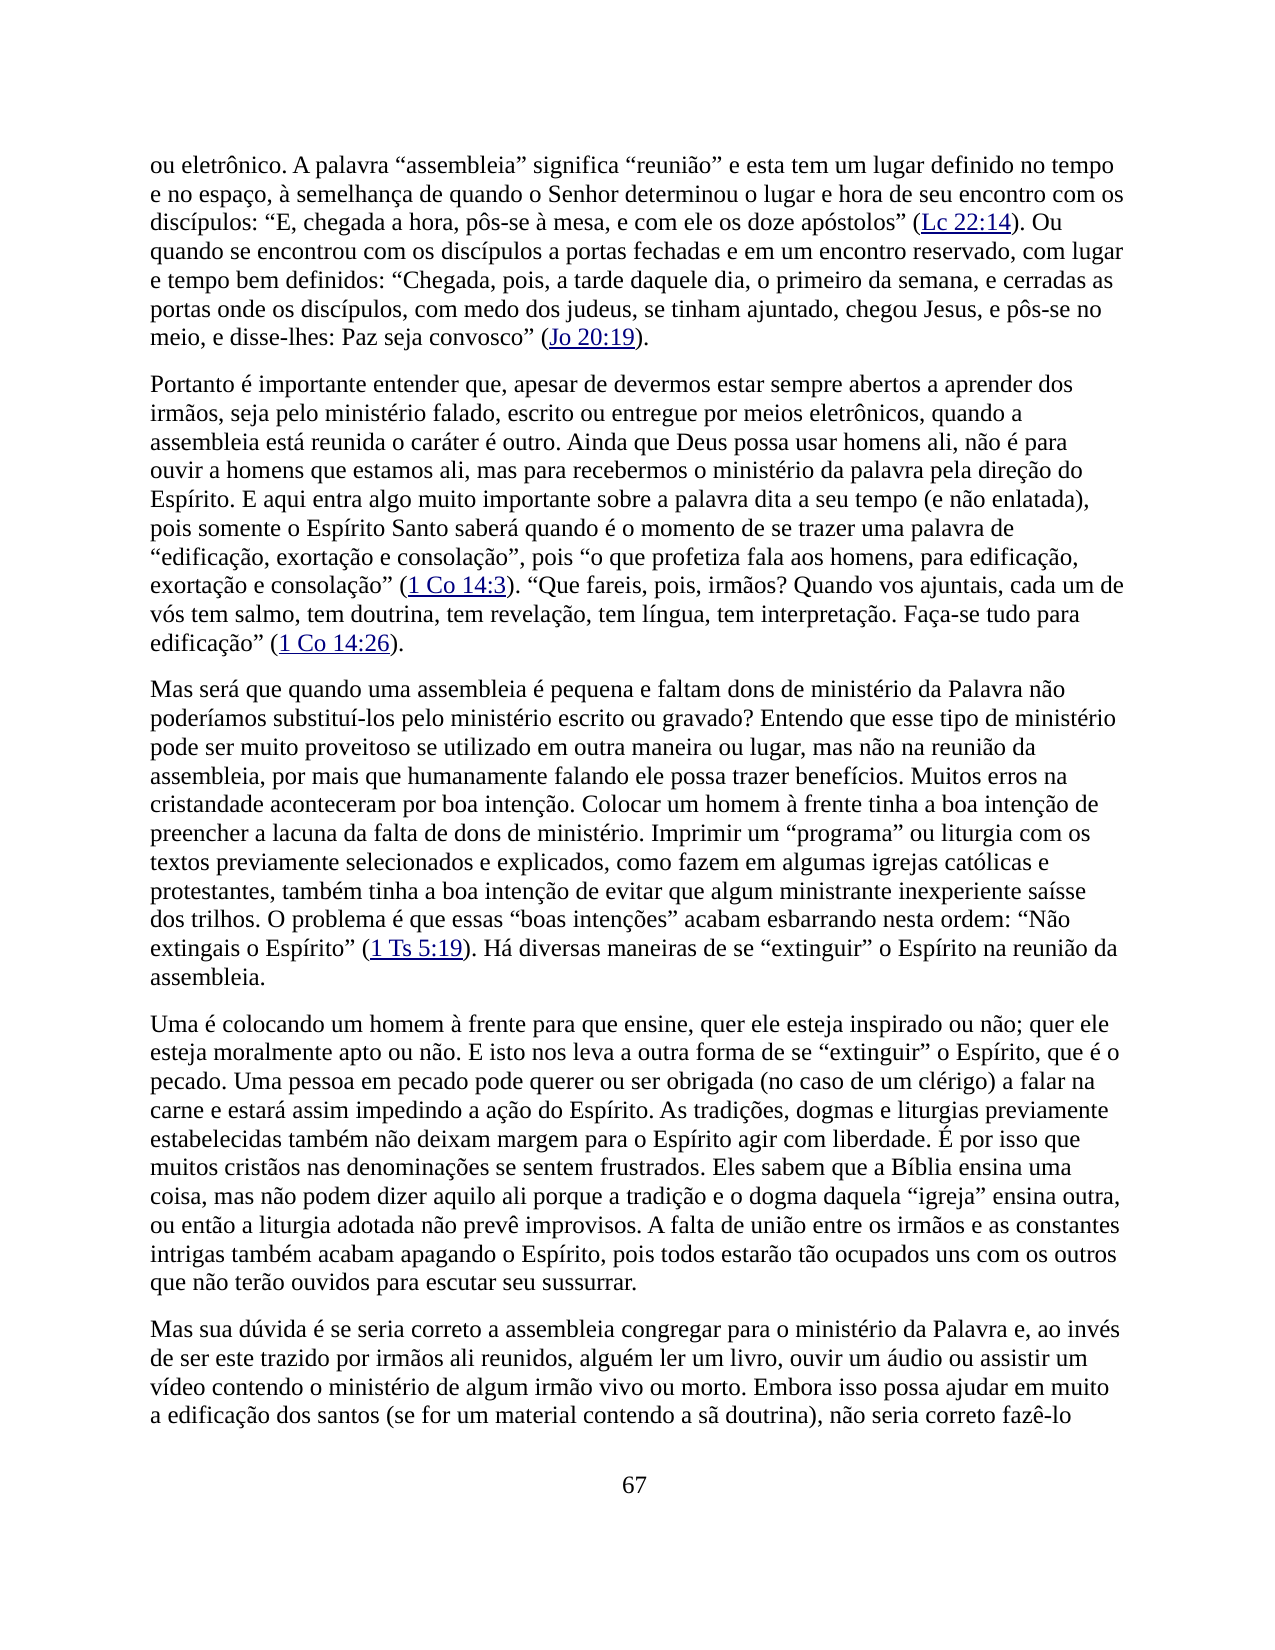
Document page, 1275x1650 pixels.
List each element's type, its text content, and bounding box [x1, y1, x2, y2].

text Uma é colocando um homem à frente para que ensine, quer ele esteja inspirado ou não; quer ele esteja moralmente apto ou não. E isto nos leva a outra forma de se “extinguir” o Espírito, que é o pecado. Uma pessoa em pecado pode querer ou ser obrigada (no caso de um clérigo) a falar na carne e estará assim impedindo a ação do Espírito. As tradições, dogmas e liturgias previamente estabelecidas também não deixam margem para o Espírito agir com liberdade. É por isso que muitos cristãos nas denominações se sentem frustrados. Eles sabem que a Bíblia ensina uma coisa, mas não podem dizer aquilo ali porque a tradição e o dogma daquela “igreja” ensina outra, ou então a liturgia adotada não prevê improvisos. A falta de união entre os irmãos e as constantes intrigas também acabam apagando o Espírito, pois todos estarão tão ocupados uns com os outros que não terão ouvidos para escutar seu sussurrar. [150, 1009, 1125, 1296]
text ou eletrônico. A palavra “assembleia” significa “reunião” e esta tem um lugar definido no tempo e no espaço, à semelhança de quando o Senhor determinou o lugar e hora de seu encontro com os discípulos: “E, chegada a hora, pôs-se à mesa, e com ele os doze apóstolos” (Lc 22:14). Ou quando se encontrou com os discípulos a portas fechadas e em um encontro reservado, com lugar e tempo bem definidos: “Chegada, pois, a tarde daquele dia, o primeiro da semana, e cerradas as portas onde os discípulos, com medo dos judeus, se tinham ajuntado, chegou Jesus, e pôs-se no meio, e disse-lhes: Paz seja convosco” (Jo 20:19). [150, 150, 1125, 351]
text Mas será que quando uma assembleia é pequena e faltam dons de ministério da Palavra não poderíamos substituí-los pelo ministério escrito ou gravado? Entendo que esse tipo de ministério pode ser muito proveitoso se utilizado em outra maneira ou lugar, mas não na reunião da assembleia, por mais que humanamente falando ele possa trazer benefícios. Muitos erros na cristandade aconteceram por boa intenção. Colocar um homem à frente tinha a boa intenção de preencher a lacuna da falta de dons de ministério. Imprimir um “programa” ou liturgia com os textos previamente selecionados e explicados, como fazem em algumas igrejas católicas e protestantes, também tinha a boa intenção de evitar que algum ministrante inexperiente saísse dos trilhos. O problema é que essas “boas intenções” acabam esbarrando nesta ordem: “Não extingais o Espírito” (1 Ts 5:19). Há diversas maneiras de se “extinguir” o Espírito na reunião da assembleia. [150, 674, 1125, 991]
text Mas sua dúvida é se seria correto a assembleia congregar para o ministério da Palavra e, ao invés de ser este trazido por irmãos ali reunidos, alguém ler um livro, ouvir um áudio ou assistir um vídeo contendo o ministério de algum irmão vivo ou morto. Embora isso possa ajudar em muito a edificação dos santos (se for um material contendo a sã doutrina), não seria correto fazê-lo [150, 1314, 1125, 1429]
text Portanto é importante entender que, apesar de devermos estar sempre abertos a aprender dos irmãos, seja pelo ministério falado, escrito ou entregue por meios eletrônicos, quando a assembleia está reunida o caráter é outro. Ainda que Deus possa usar homens ali, não é para ouvir a homens que estamos ali, mas para recebermos o ministério da palavra pela direção do Espírito. E aqui entra algo muito importante sobre a palavra dita a seu tempo (e não enlatada), pois somente o Espírito Santo saberá quando é o momento de se trazer uma palavra de “edificação, exortação e consolação”, pois “o que profetiza fala aos homens, para edificação, exortação e consolação” (1 Co 14:3). “Que fareis, pois, irmãos? Quando vos ajuntais, cada um de vós tem salmo, tem doutrina, tem revelação, tem língua, tem interpretação. Faça-se tudo para edificação” (1 Co 14:26). [150, 369, 1125, 657]
